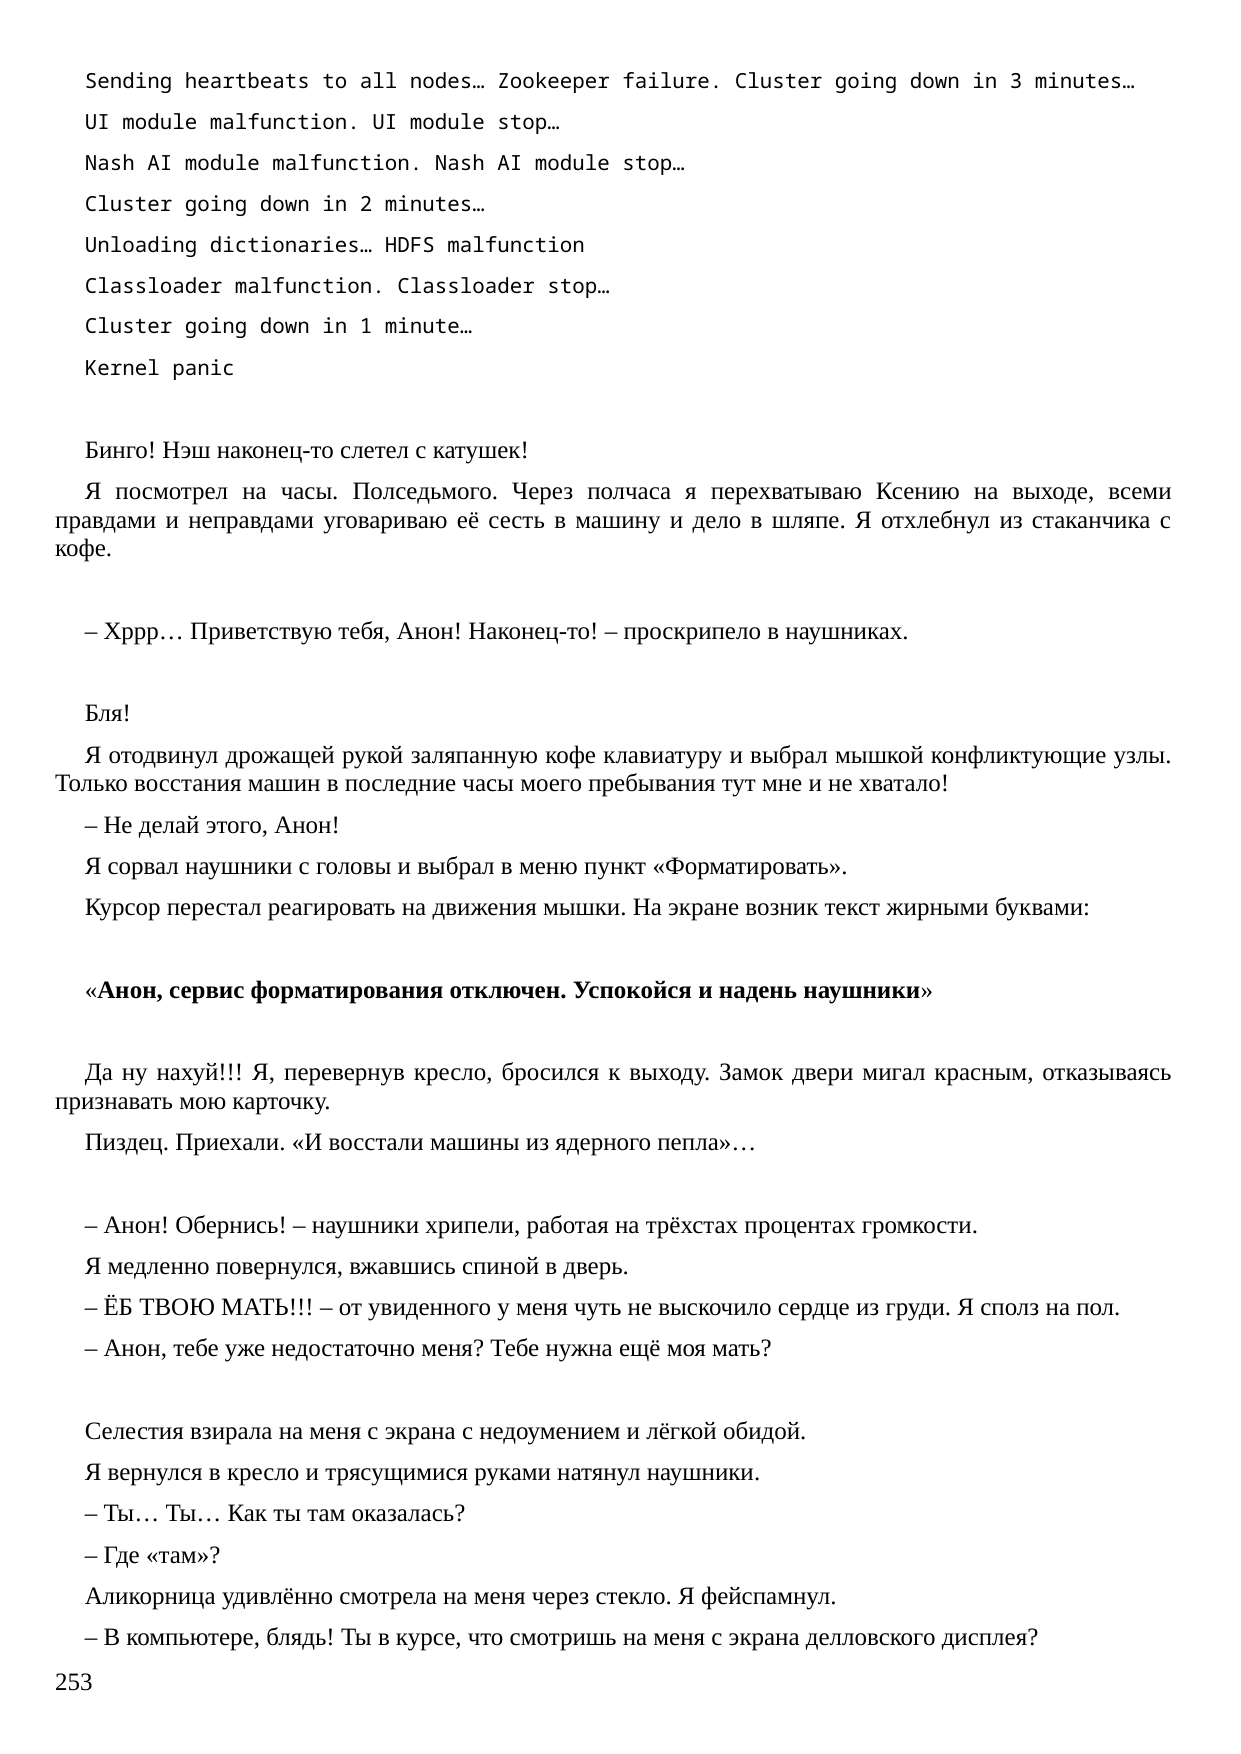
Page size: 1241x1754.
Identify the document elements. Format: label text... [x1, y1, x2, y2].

text – Анон! Обернись! – наушники хрипели, работая на трёхстах процентах громкости. [55, 1210, 1173, 1238]
text Бля! [55, 698, 1173, 727]
text Я сорвал наушники с головы и выбрал в меню пункт «Форматировать». [55, 851, 1173, 880]
text UI module malfunction. UI module stop… [55, 107, 1173, 135]
text – Не делай этого, Анон! [55, 810, 1173, 838]
text – Хррр… Приветствую тебя, Анон! Наконец-то! – проскрипело в наушниках. [55, 616, 1173, 645]
text – Где «там»? [55, 1540, 1173, 1568]
text Бинго! Нэш наконец-то слетел с катушек! [55, 435, 1173, 463]
text Я отодвинул дрожащей рукой заляпанную кофе клавиатуру и выбрал мышкой конфликтующие узлы. Только восстания машин в последние часы моего пребывания тут мне и не хватало! [55, 740, 1173, 797]
text Курсор перестал реагировать на движения мышки. На экране возник текст жирными буквами: [55, 892, 1173, 921]
text Аликорница удивлённо смотрела на меня через стекло. Я фейспамнул. [55, 1581, 1173, 1610]
text «Анон, сервис форматирования отключен. Успокойся и надень наушники» [55, 975, 1173, 1003]
text Я посмотрел на часы. Полседьмого. Через полчаса я перехватываю Ксению на выходе, всеми правдами и неправдами уговариваю её сесть в машину и дело в шляпе. Я отхлебнул из стаканчика с кофе. [55, 476, 1173, 562]
text Да ну нахуй!!! Я, перевернув кресло, бросился к выходу. Замок двери мигал красным, отказываясь признавать мою карточку. [55, 1057, 1173, 1115]
text Kernel panic [55, 353, 1173, 381]
text – В компьютере, блядь! Ты в курсе, что смотришь на меня с экрана делловского дисплея? [55, 1622, 1173, 1651]
text Nash AI module malfunction. Nash AI module stop… [55, 148, 1173, 176]
text Cluster going down in 1 minute… [55, 312, 1173, 340]
text Пиздец. Приехали. «И восстали машины из ядерного пепла»… [55, 1127, 1173, 1156]
text Я медленно повернулся, вжавшись спиной в дверь. [55, 1251, 1173, 1280]
text Sending heartbeats to all nodes… Zookeeper failure. Cluster going down in 3 minutes… [55, 66, 1173, 94]
text Селестия взирала на меня с экрана с недоумением и лёгкой обидой. [55, 1416, 1173, 1445]
text – Ты… Ты… Как ты там оказалась? [55, 1498, 1173, 1527]
text Cluster going down in 2 minutes… [55, 189, 1173, 217]
text Classloader malfunction. Classloader stop… [55, 271, 1173, 299]
text – Анон, тебе уже недостаточно меня? Тебе нужна ещё моя мать? [55, 1333, 1173, 1362]
text Unloading dictionaries… HDFS malfunction [55, 230, 1173, 258]
text Я вернулся в кресло и трясущимися руками натянул наушники. [55, 1457, 1173, 1486]
text – ЁБ ТВОЮ МАТЬ!!! – от увиденного у меня чуть не выскочило сердце из груди. Я сполз на пол. [55, 1292, 1173, 1321]
